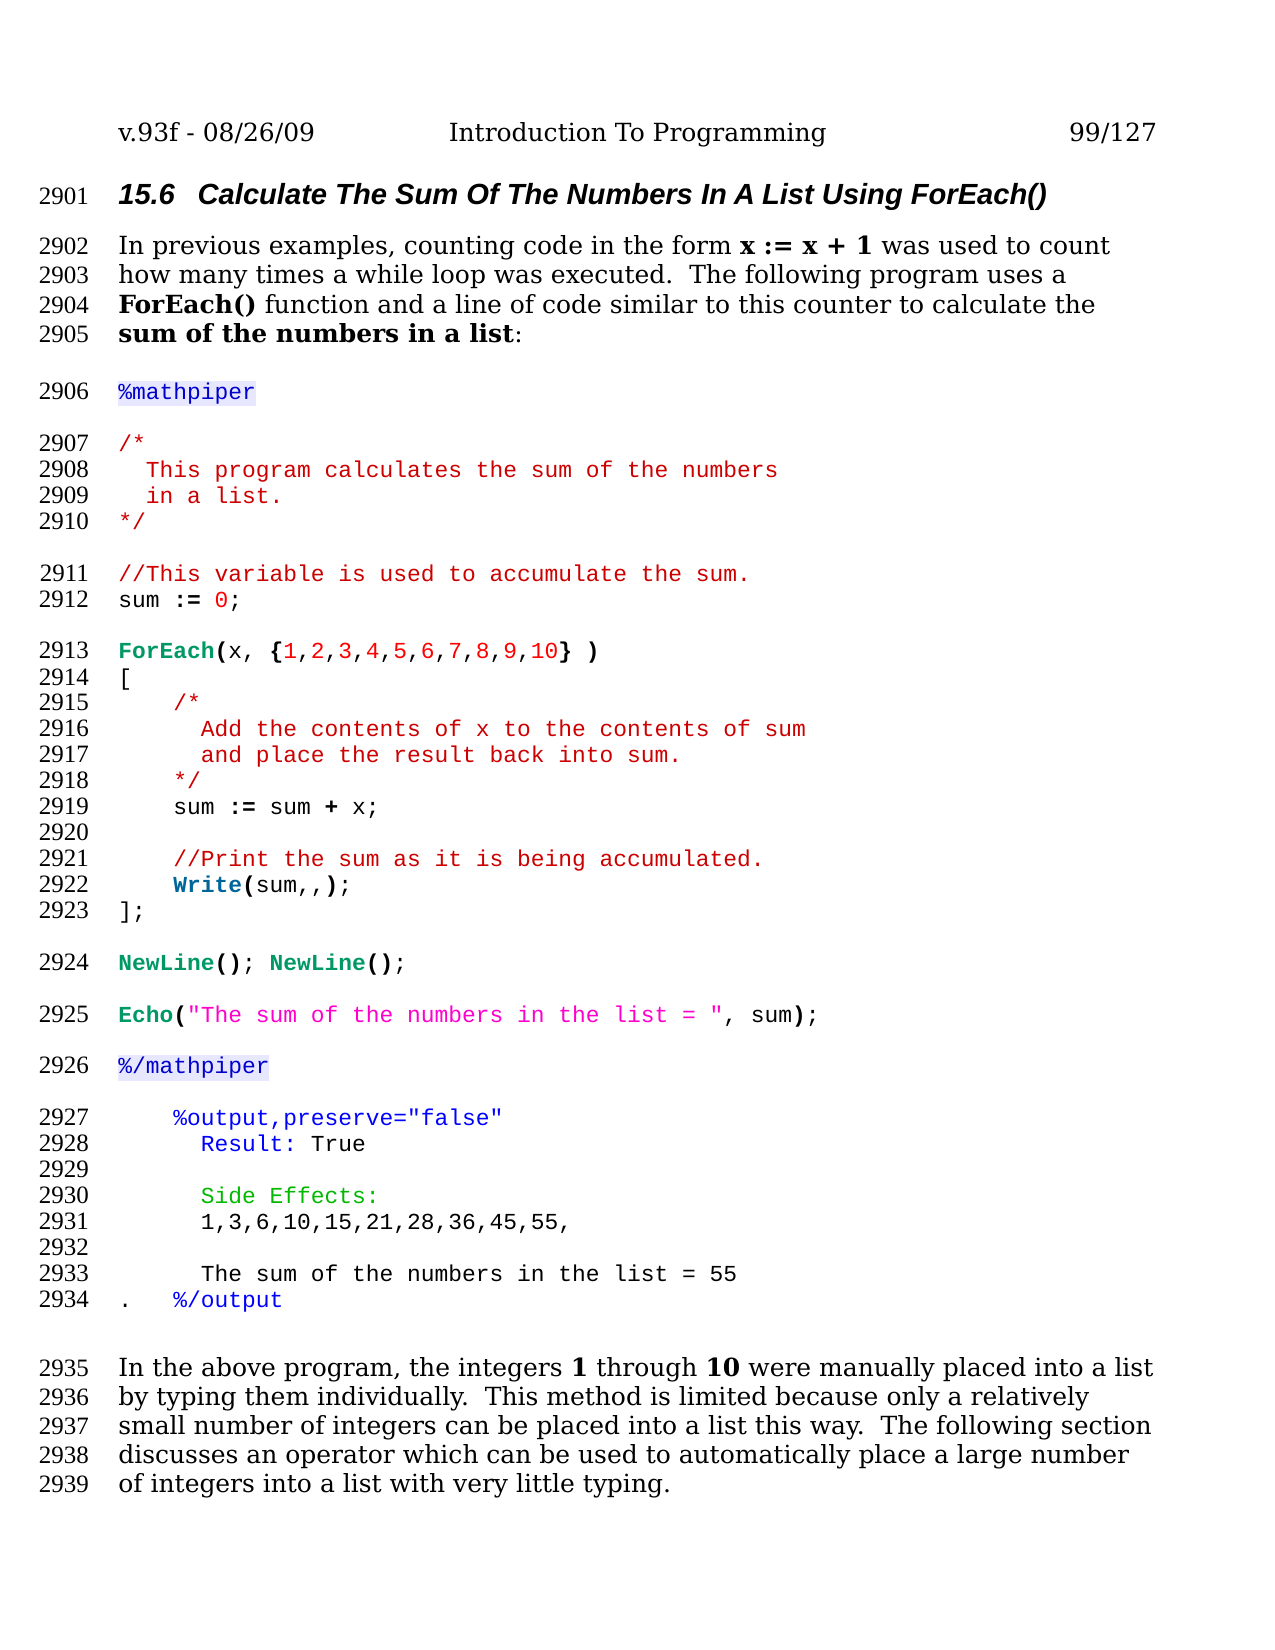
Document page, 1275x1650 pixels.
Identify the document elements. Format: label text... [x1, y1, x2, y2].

text */ [118, 510, 1157, 536]
text Side Effects: [118, 1184, 1157, 1211]
text Add the contents of x to the contents of sum [118, 718, 1157, 744]
text %output,preserve="false" [118, 1107, 1157, 1133]
text /* [118, 692, 1157, 718]
text [ [118, 666, 1157, 692]
text ForEach(x, {1,2,3,4,5,6,7,8,9,10} ) [118, 640, 1157, 666]
text in a list. [118, 484, 1157, 510]
text Result: True [118, 1133, 1157, 1159]
text %mathpiper [118, 381, 1157, 406]
text ]; [118, 899, 1157, 925]
subtitle Calculate The Sum Of The Numbers In A List Using ForEach() [118, 177, 1157, 210]
text 1,3,6,10,15,21,28,36,45,55, [118, 1211, 1157, 1236]
text sum := sum + x; [118, 796, 1157, 821]
text //This variable is used to accumulate the sum. [118, 562, 1157, 588]
text In previous examples, counting code in the form x := x + 1 was used to count how many times a while loop was executed. The following program uses a ForEach() function and a line of code similar to this counter to calculate the sum of the numbers in a list: [118, 231, 1157, 348]
text This program calculates the sum of the numbers [118, 458, 1157, 484]
text */ [118, 769, 1157, 796]
text Echo("The sum of the numbers in the list = ", sum); [118, 1003, 1157, 1029]
text /* [118, 432, 1157, 458]
text %/mathpiper [118, 1055, 1157, 1081]
text In the above program, the integers 1 through 10 were manually placed into a list by typing them individually. This method is limited because only a relatively small number of integers can be placed into a list this way. The following section discusses an operator which can be used to automatically place a large number of integers into a list with very little typing. [118, 1353, 1157, 1499]
text NewLine(); NewLine(); [118, 951, 1157, 977]
text The sum of the numbers in the list = 55 [118, 1262, 1157, 1288]
text Write(sum,,); [118, 873, 1157, 899]
text . %/output [118, 1288, 1157, 1314]
text and place the result back into sum. [118, 744, 1157, 769]
text //Print the sum as it is being accumulated. [118, 847, 1157, 873]
text sum := 0; [118, 588, 1157, 614]
